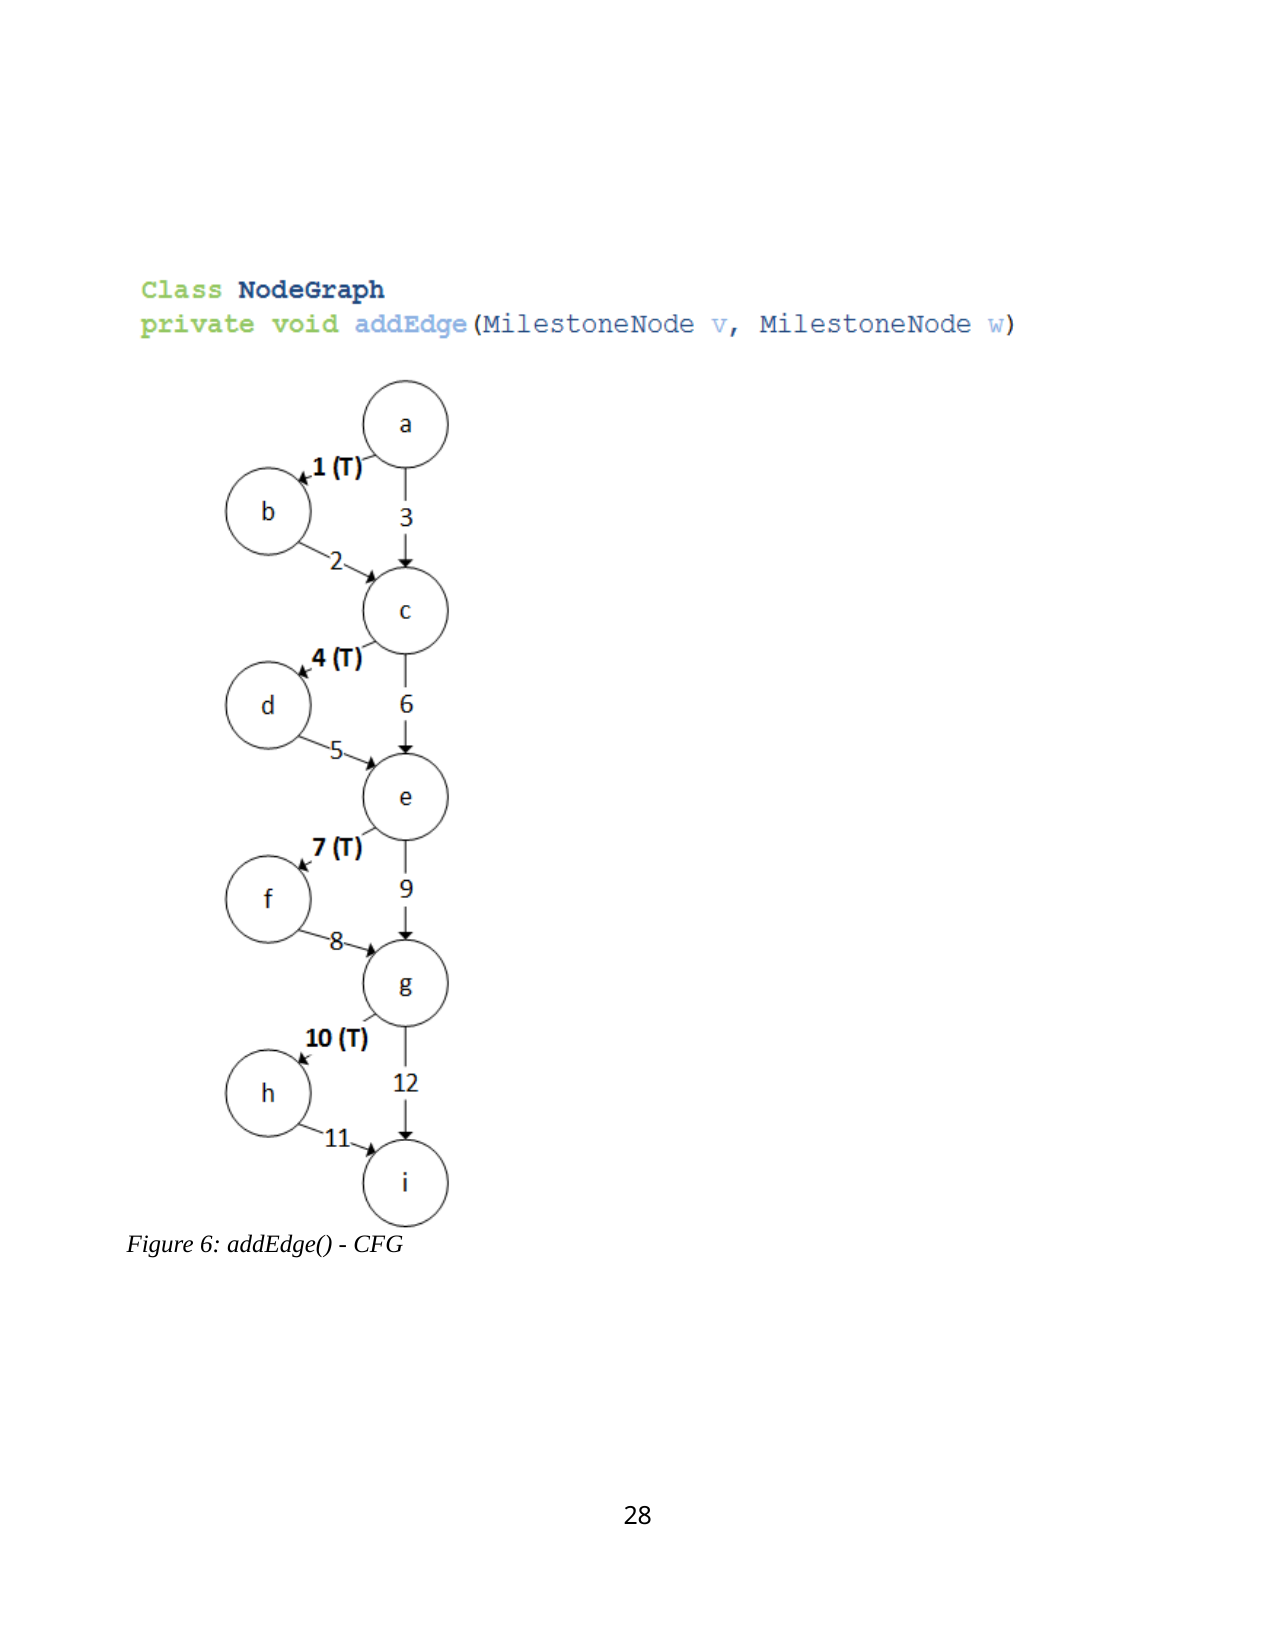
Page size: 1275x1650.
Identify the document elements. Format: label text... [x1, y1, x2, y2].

text Figure 6: addEdge() - CFG [126, 1229, 1147, 1258]
picture [127, 252, 1147, 1229]
